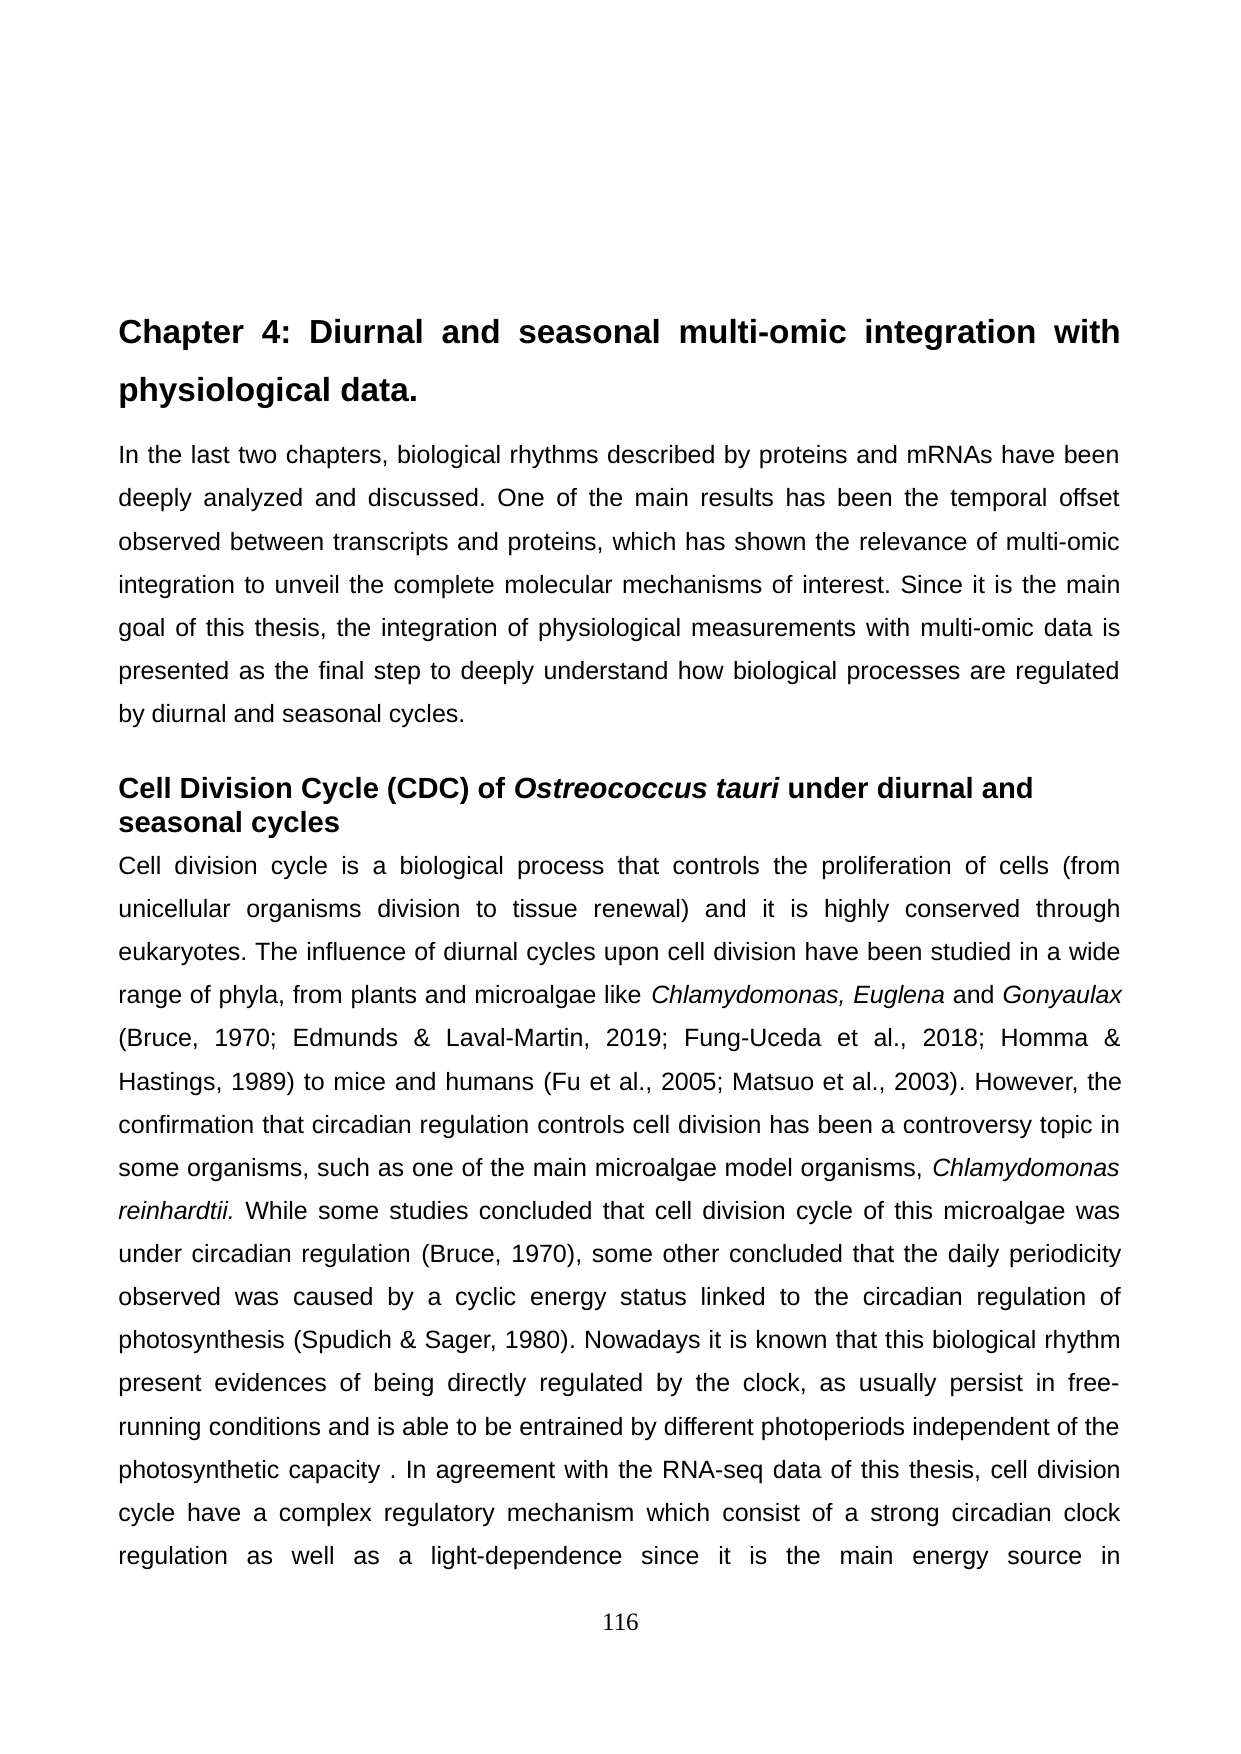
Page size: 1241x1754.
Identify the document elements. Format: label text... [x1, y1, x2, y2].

subtitle Chapter 4: Diurnal and seasonal multi-omic integration with physiological data. [118, 313, 1122, 409]
subtitle Cell Division Cycle (CDC) of Ostreococcus tauri under diurnal and seasonal cycles [118, 771, 1122, 838]
text In the last two chapters, biological rhythms described by proteins and mRNAs have been deeply analyzed and discussed. One of the main results has been the temporal offset observed between transcripts and proteins, which has shown the relevance of multi-omic integration to unveil the complete molecular mechanisms of interest. Since it is the main goal of this thesis, the integration of physiological measurements with multi-omic data is presented as the final step to deeply understand how biological processes are regulated by diurnal and seasonal cycles. [118, 440, 1122, 728]
text Cell division cycle is a biological process that controls the proliferation of cells (from unicellular organisms division to tissue renewal) and it is highly conserved through eukaryotes. The influence of diurnal cycles upon cell division have been studied in a wide range of phyla, from plants and microalgae like Chlamydomonas, Euglena and Gonyaulax (Bruce, 1970; Edmunds & Laval-Martin, 2019; Fung-Uceda et al., 2018; Homma & Hastings, 1989)⁠ to mice and humans (Fu et al., 2005; Matsuo et al., 2003)⁠. However, the confirmation that circadian regulation controls cell division has been a controversy topic in some organisms, such as one of the main microalgae model organisms, Chlamydomonas reinhardtii. While some studies concluded that cell division cycle of this microalgae was under circadian regulation (Bruce, 1970)⁠, some other concluded that the daily periodicity observed was caused by a cyclic energy status linked to the circadian regulation of photosynthesis (Spudich & Sager, 1980)⁠. Nowadays it is known that this biological rhythm present evidences of being directly regulated by the clock, as usually persist in free-running conditions and is able to be entrained by different photoperiods independent of the photosynthetic capacity . In agreement with the RNA-seq data of this thesis, cell division cycle have a complex regulatory mechanism which consist of a strong circadian clock regulation as well as a light-dependence since it is the main energy source in [118, 851, 1122, 1570]
